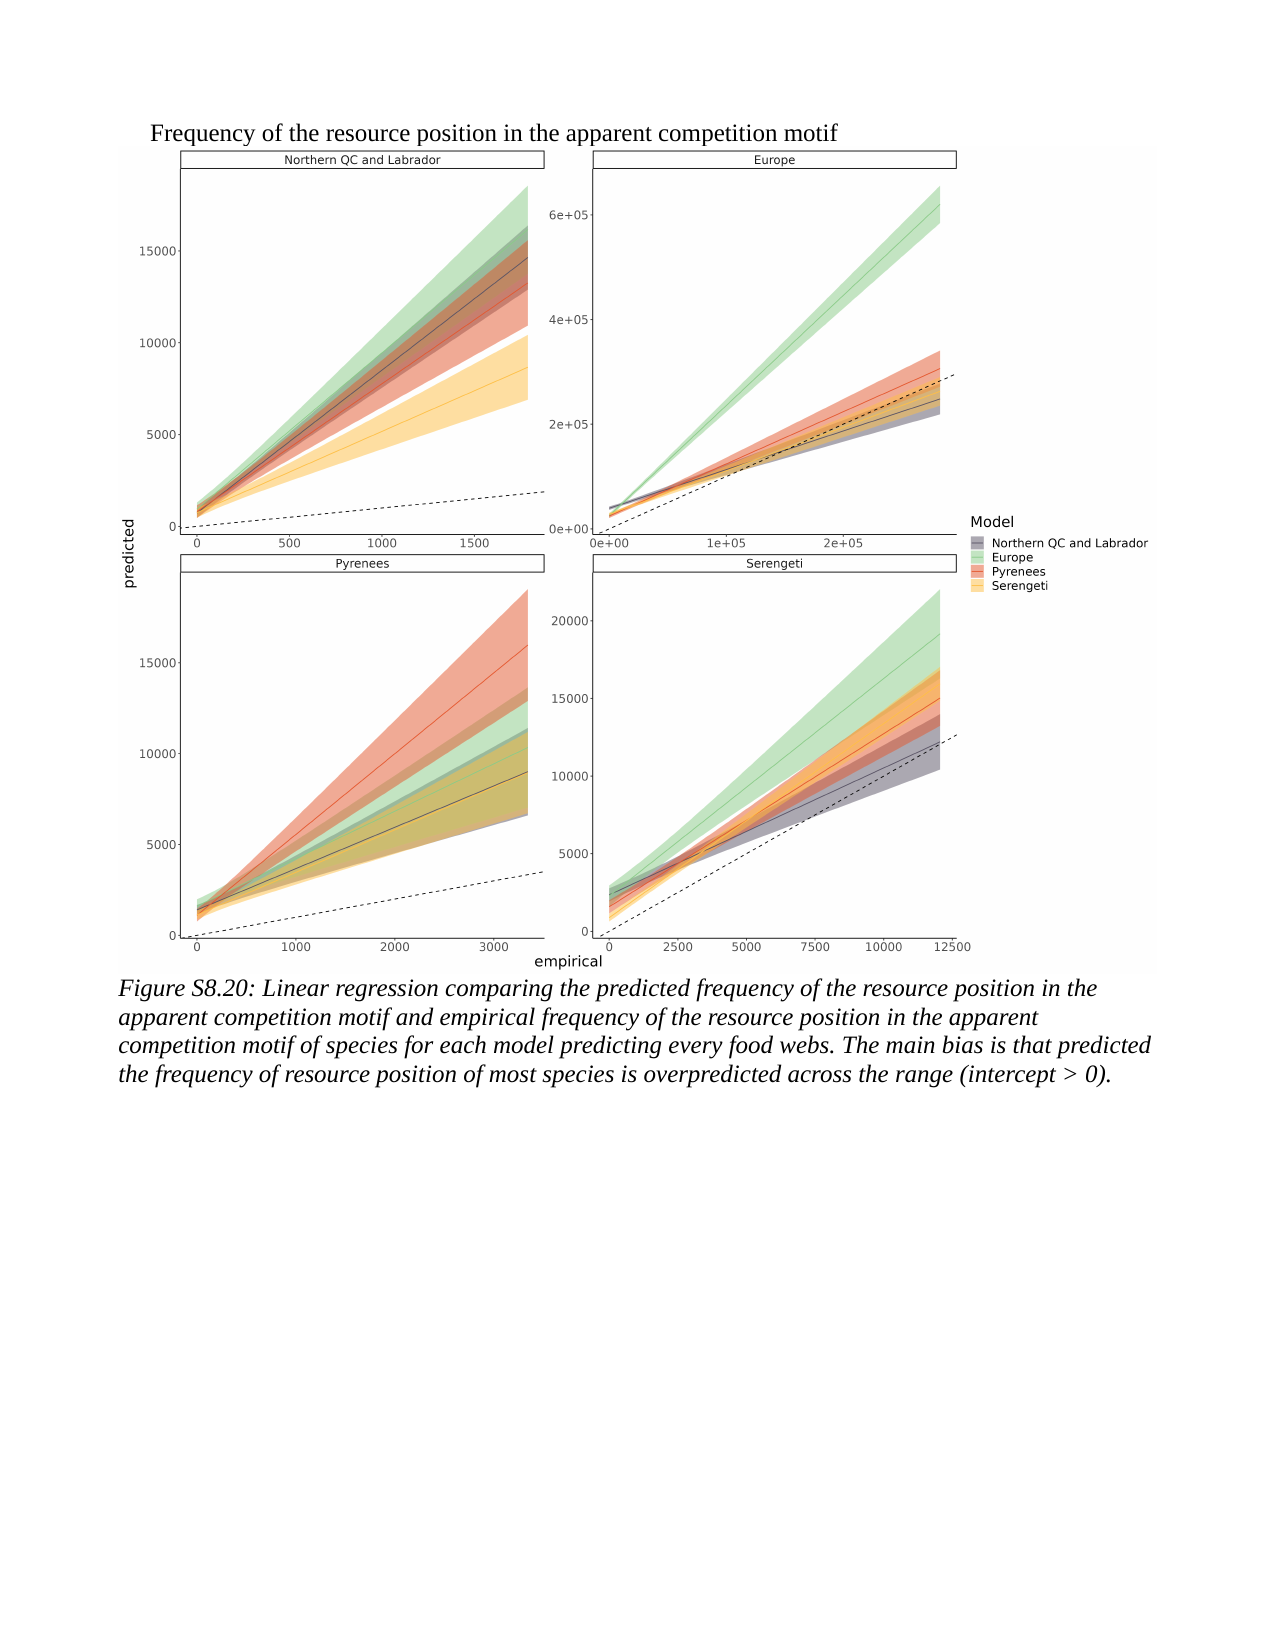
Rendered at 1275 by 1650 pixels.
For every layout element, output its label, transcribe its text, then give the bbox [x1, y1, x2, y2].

picture [118, 146, 1157, 974]
text Figure S8.20: Linear regression comparing the predicted frequency of the resource position in the apparent competition motif and empirical frequency of the resource position in the apparent competition motif of species for each model predicting every food webs. The main bias is that predicted the frequency of resource position of most species is overpredicted across the range (intercept > 0). [118, 974, 1157, 1088]
text Frequency of the resource position in the apparent competition motif [150, 118, 1125, 146]
